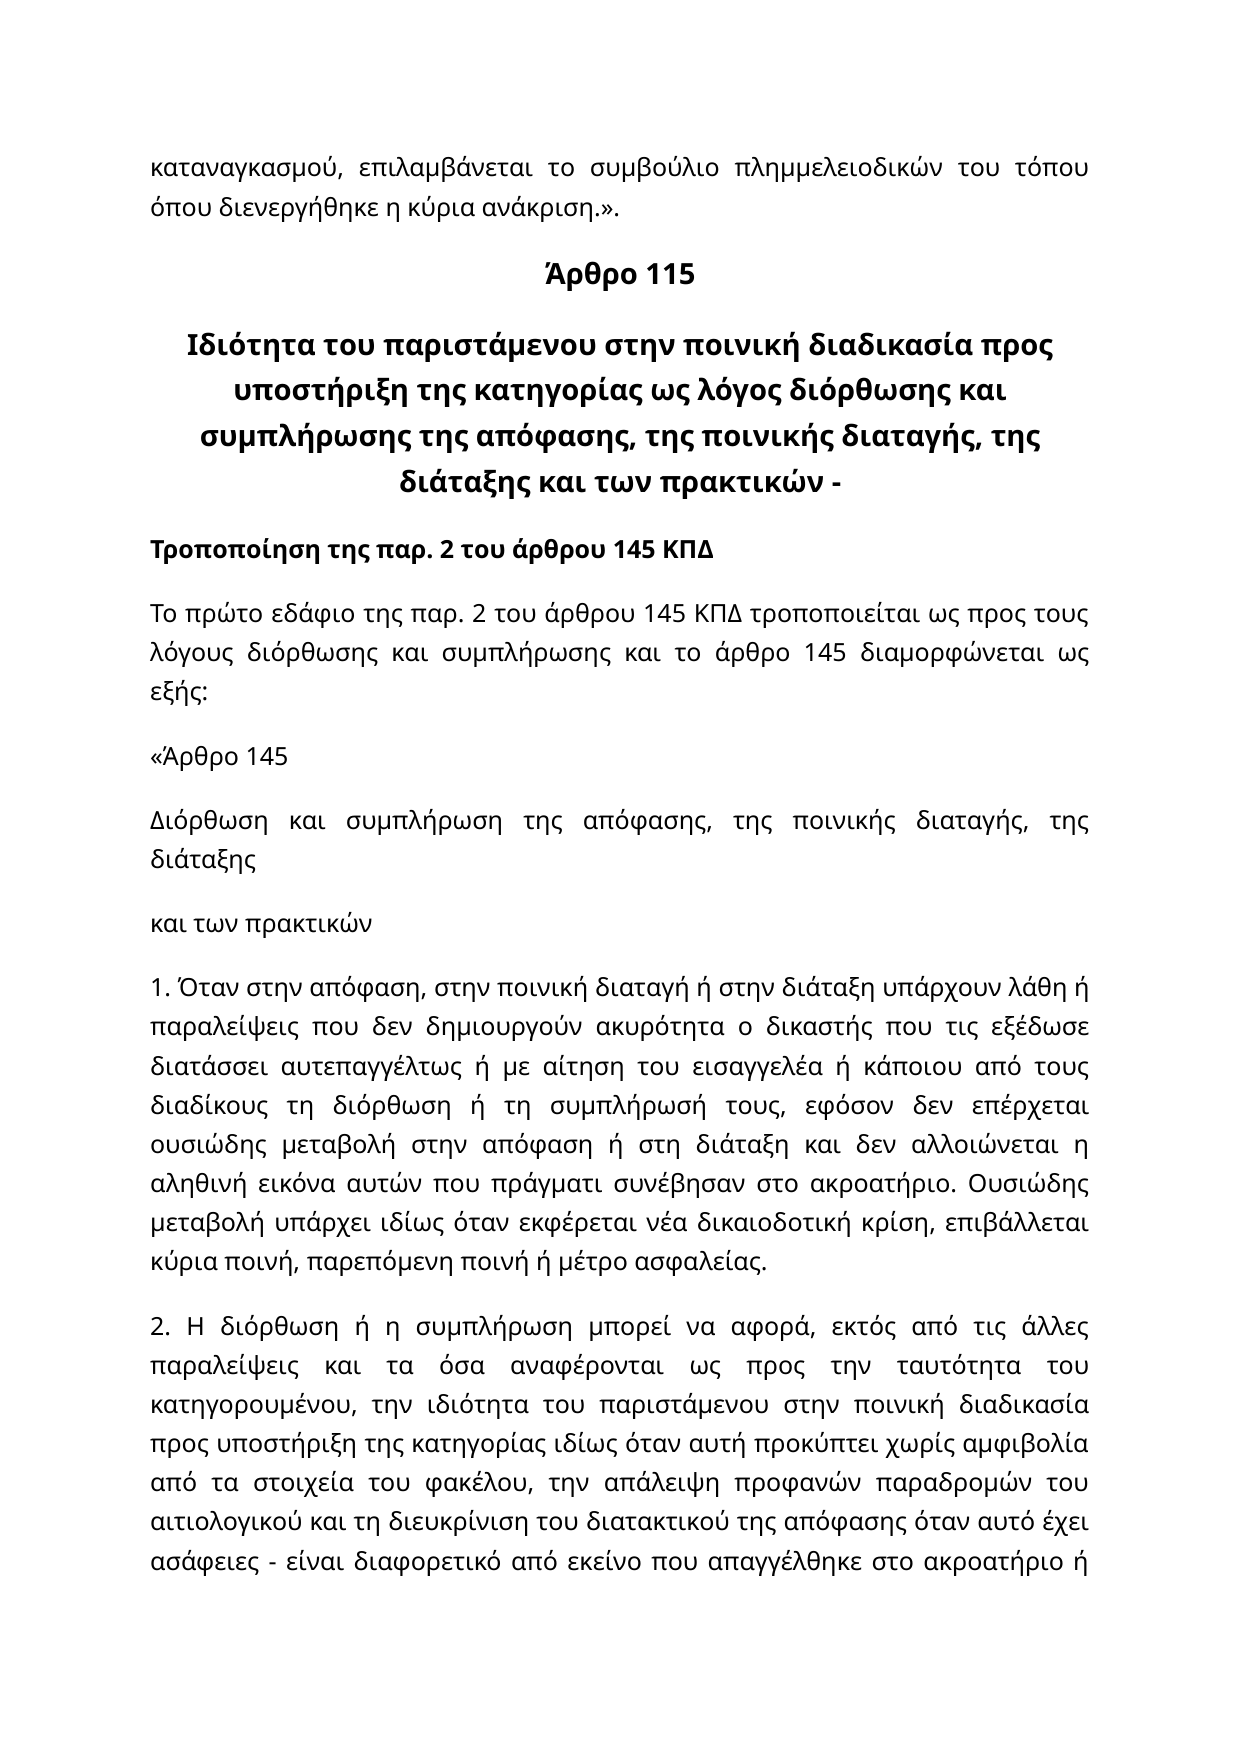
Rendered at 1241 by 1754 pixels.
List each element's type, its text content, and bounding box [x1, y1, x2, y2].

text Τροποποίηση της παρ. 2 του άρθρου 145 ΚΠΔ [150, 531, 1090, 566]
text Το πρώτο εδάφιο της παρ. 2 του άρθρου 145 ΚΠΔ τροποποιείται ως προς τους λόγους διόρθωσης και συμπλήρωσης και το άρθρο 145 διαμορφώνεται ως εξής: [150, 596, 1090, 708]
text Διόρθωση και συμπλήρωση της απόφασης, της ποινικής διαταγής, της διάταξης [150, 802, 1090, 876]
text 1. Όταν στην απόφαση, στην ποινική διαταγή ή στην διάταξη υπάρχουν λάθη ή παραλείψεις που δεν δημιουργούν ακυρότητα ο δικαστής που τις εξέδωσε διατάσσει αυτεπαγγέλτως ή με αίτηση του εισαγγελέα ή κάποιου από τους διαδίκους τη διόρθωση ή τη συμπλήρωσή τους, εφόσον δεν επέρχεται ουσιώδης μεταβολή στην απόφαση ή στη διάταξη και δεν αλλοιώνεται η αληθινή εικόνα αυτών που πράγματι συνέβησαν στο ακροατήριο. Ουσιώδης μεταβολή υπάρχει ιδίως όταν εκφέρεται νέα δικαιοδοτική κρίση, επιβάλλεται κύρια ποινή, παρεπόμενη ποινή ή μέτρο ασφαλείας. [150, 970, 1090, 1278]
text καταναγκασμού, επιλαμβάνεται το συμβούλιο πλημμελειοδικών του τόπου όπου διενεργήθηκε η κύρια ανάκριση.». [150, 150, 1090, 223]
text και των πρακτικών [150, 906, 1090, 940]
subtitle Άρθρο 115 [150, 253, 1090, 293]
text 2. Η διόρθωση ή η συμπλήρωση μπορεί να αφορά, εκτός από τις άλλες παραλείψεις και τα όσα αναφέρονται ως προς την ταυτότητα του κατηγορουμένου, την ιδιότητα του παριστάμενου στην ποινική διαδικασία προς υποστήριξη της κατηγορίας ιδίως όταν αυτή προκύπτει χωρίς αμφιβολία από τα στοιχεία του φακέλου, την απάλειψη προφανών παραδρομών του αιτιολογικού και τη διευκρίνιση του διατακτικού της απόφασης όταν αυτό έχει ασάφειες - είναι διαφορετικό από εκείνο που απαγγέλθηκε στο ακροατήριο ή [150, 1308, 1090, 1577]
subtitle Ιδιότητα του παριστάμενου στην ποινική διαδικασία προς υποστήριξη της κατηγορίας ως λόγος διόρθωσης και συμπλήρωσης της απόφασης, της ποινικής διαταγής, της διάταξης και των πρακτικών - [150, 324, 1090, 501]
text «Άρθρο 145 [150, 738, 1090, 772]
